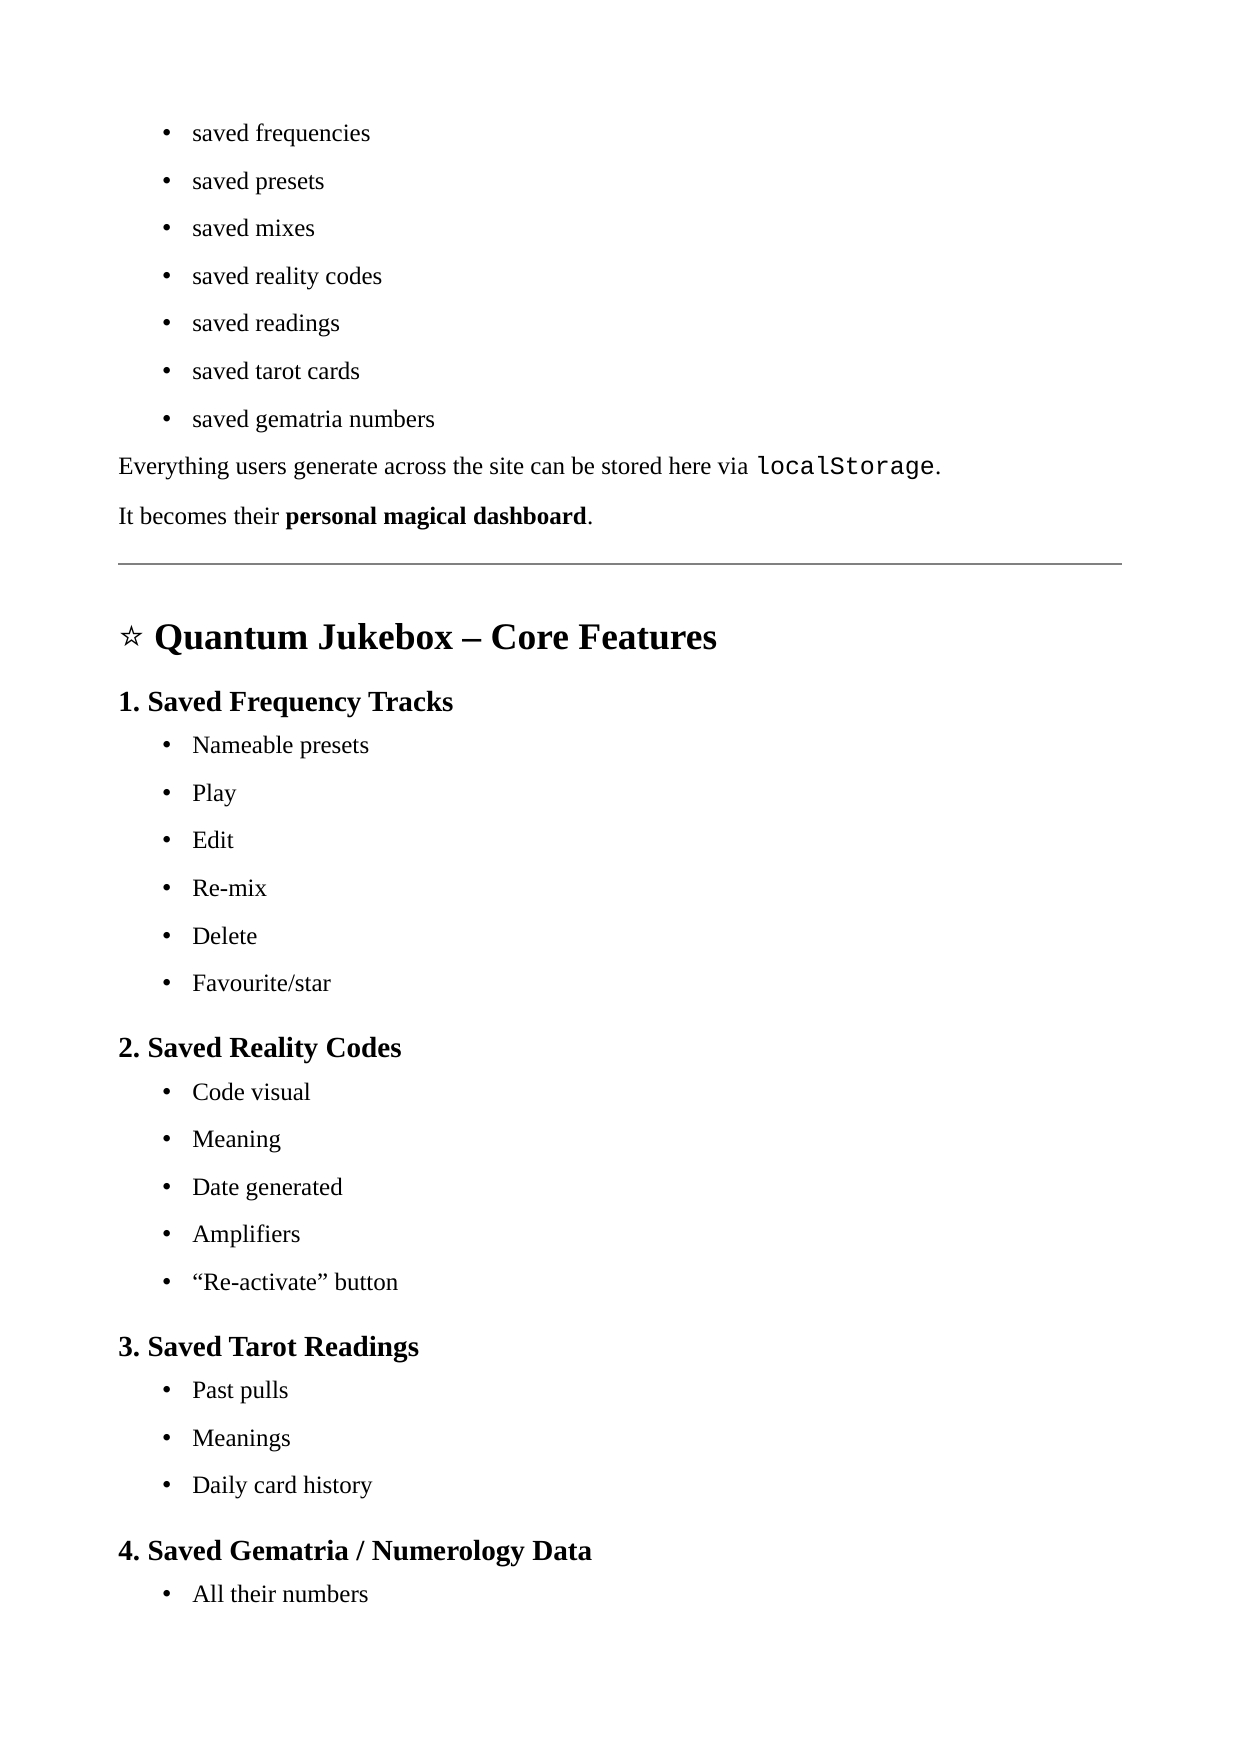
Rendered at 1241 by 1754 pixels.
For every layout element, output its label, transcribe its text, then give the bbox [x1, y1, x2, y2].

list Date generated [162, 1172, 1122, 1201]
text Everything users generate across the site can be stored here via localStorage. [118, 451, 1122, 482]
list Re-mix [162, 873, 1122, 902]
list Past pulls [162, 1375, 1122, 1404]
list saved reality codes [162, 261, 1122, 290]
list Delete [162, 921, 1122, 949]
list Code visual [162, 1077, 1122, 1105]
list Amplifiers [162, 1219, 1122, 1248]
list saved tarot cards [162, 356, 1122, 385]
list saved mixes [162, 213, 1122, 242]
list Meanings [162, 1423, 1122, 1452]
subtitle 4. Saved Gematria / Numerology Data [118, 1533, 1122, 1566]
list Nameable presets [162, 730, 1122, 759]
subtitle 2. Saved Reality Codes [118, 1031, 1122, 1064]
text It becomes their personal magical dashboard. [118, 501, 1122, 530]
list saved presets [162, 166, 1122, 194]
list Meaning [162, 1124, 1122, 1153]
list Daily card history [162, 1470, 1122, 1499]
list All their numbers [162, 1579, 1122, 1607]
subtitle ⭐ Quantum Jukebox – Core Features [118, 614, 1122, 657]
list saved readings [162, 308, 1122, 337]
list Play [162, 778, 1122, 807]
list Favourite/star [162, 968, 1122, 997]
list saved frequencies [162, 118, 1122, 147]
list “Re-activate” button [162, 1267, 1122, 1296]
subtitle 1. Saved Frequency Tracks [118, 684, 1122, 718]
subtitle 3. Saved Tarot Readings [118, 1329, 1122, 1363]
list saved gematria numbers [162, 404, 1122, 432]
list Edit [162, 826, 1122, 854]
